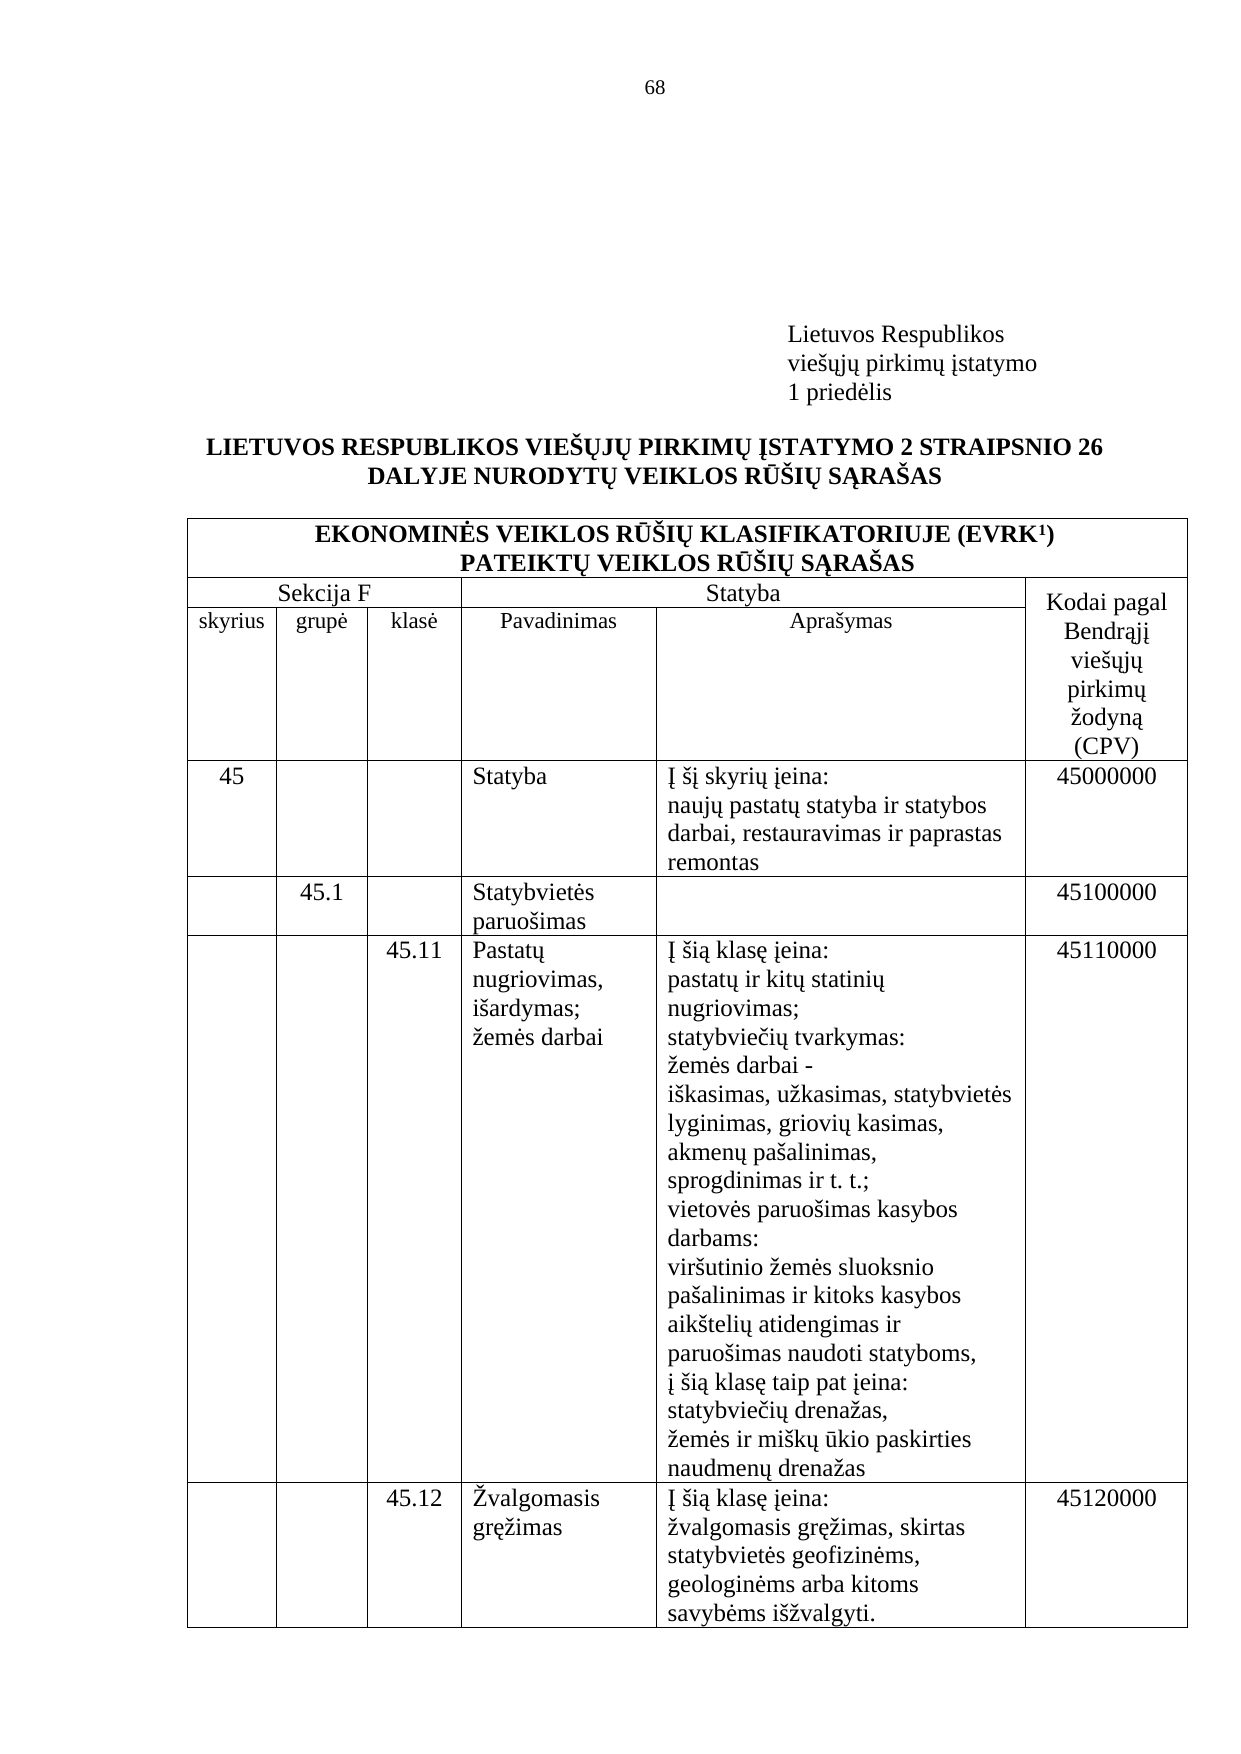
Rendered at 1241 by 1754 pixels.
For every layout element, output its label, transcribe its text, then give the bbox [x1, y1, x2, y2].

text 1 priedėlis [187, 377, 1122, 406]
table_cell 45120000 [1026, 1483, 1187, 1627]
table_cell Pastatų nugriovimas, išardymas; žemės darbai [462, 936, 656, 1482]
table_cell [657, 877, 1025, 934]
table_cell Sekcija F [188, 578, 461, 607]
table_cell 45.1 [277, 877, 367, 934]
table_cell 45 [188, 761, 276, 876]
table_cell Statyba [462, 761, 656, 876]
table_cell Į šią klasę įeina: pastatų ir kitų statinių nugriovimas; statybviečių tvarkymas: žemės darbai - iškasimas, užkasimas, statybvietės lyginimas, griovių kasimas, akmenų pašalinimas, sprogdinimas ir t. t.; vietovės paruošimas kasybos darbams: viršutinio žemės sluoksnio pašalinimas ir kitoks kasybos aikštelių atidengimas ir paruošimas naudoti statyboms, į šią klasę taip pat įeina: statybviečių drenažas, žemės ir miškų ūkio paskirties naudmenų drenažas [657, 936, 1025, 1482]
table_cell klasė [368, 608, 461, 760]
table_cell Į šį skyrių įeina: naujų pastatų statyba ir statybos darbai, restauravimas ir paprastas remontas [657, 761, 1025, 876]
table_cell [188, 1483, 276, 1627]
table_cell [368, 761, 461, 876]
table_cell 45.11 [368, 936, 461, 1482]
table_header EKONOMINĖS VEIKLOS RŪŠIŲ KLASIFIKATORIUJE (EVRK1) PATEIKTŲ VEIKLOS RŪŠIŲ SĄRAŠAS [188, 519, 1187, 577]
table_cell Žvalgomasis gręžimas [462, 1483, 656, 1627]
text viešųjų pirkimų įstatymo [187, 348, 1122, 377]
table_cell 45100000 [1026, 877, 1187, 934]
table_cell [188, 936, 276, 1482]
table_cell Aprašymas [657, 608, 1025, 760]
table_cell Kodai pagal Bendrąjį viešųjų pirkimų žodyną (CPV) [1026, 578, 1187, 760]
table_cell Statybvietės paruošimas [462, 877, 656, 934]
table_cell skyrius [188, 608, 276, 760]
table_cell grupė [277, 608, 367, 760]
table_cell [277, 936, 367, 1482]
text Lietuvos Respublikos [187, 319, 1122, 348]
table_cell 45000000 [1026, 761, 1187, 876]
table_cell Pavadinimas [462, 608, 656, 760]
table_cell 45110000 [1026, 936, 1187, 1482]
text LIETUVOS RESPUBLIKOS VIEŠŲJŲ PIRKIMŲ ĮSTATYMO 2 STRAIPSNIO 26 DALYJE NURODYTŲ VEIKLOS RŪŠIŲ SĄRAŠAS [187, 432, 1122, 489]
table_cell 45.12 [368, 1483, 461, 1627]
table_cell [277, 1483, 367, 1627]
table_cell [188, 877, 276, 934]
table_cell [368, 877, 461, 934]
table_cell [277, 761, 367, 876]
table_cell Į šią klasę įeina: žvalgomasis gręžimas, skirtas statybvietės geofizinėms, geologinėms arba kitoms savybėms išžvalgyti. [657, 1483, 1025, 1627]
table_cell Statyba [462, 578, 1025, 607]
